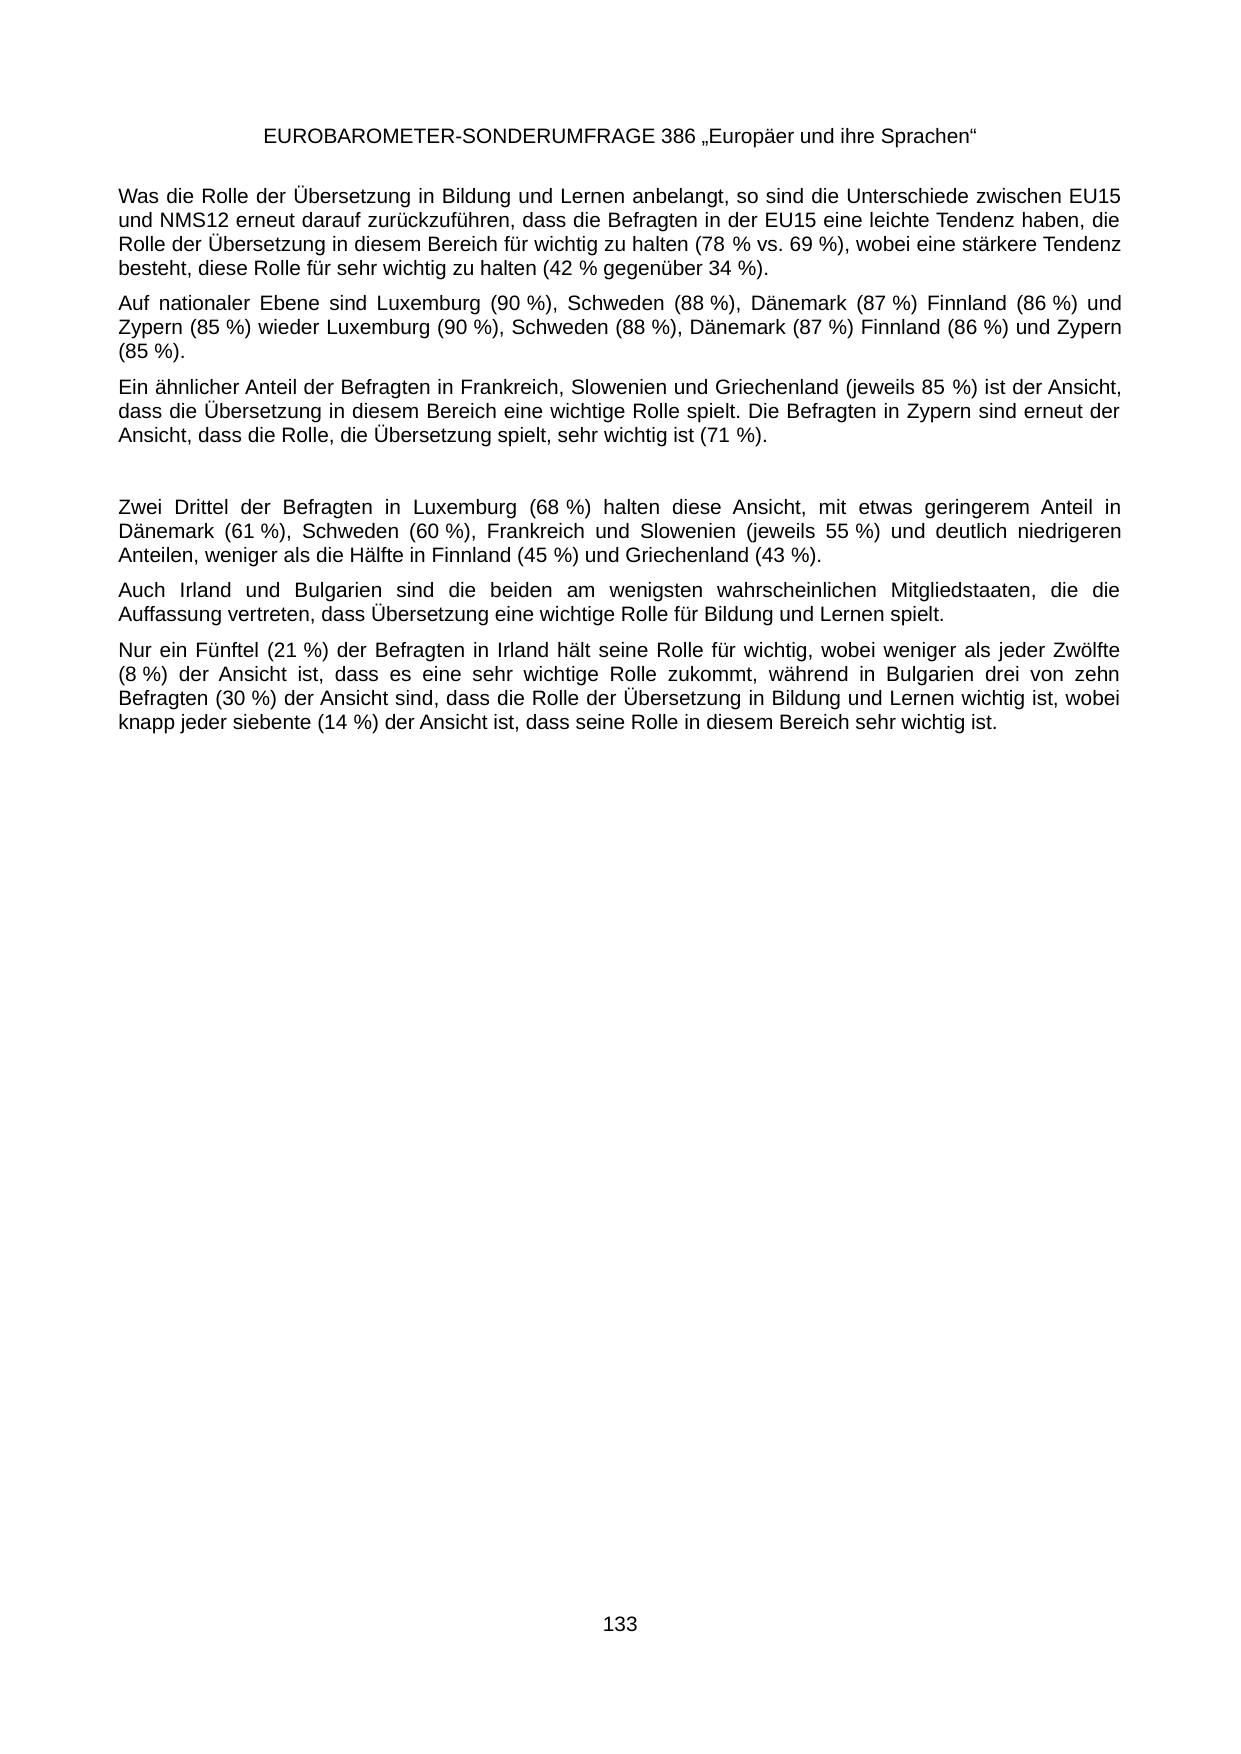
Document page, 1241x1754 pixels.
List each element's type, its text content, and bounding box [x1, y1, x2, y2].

text Was die Rolle der Übersetzung in Bildung und Lernen anbelangt, so sind die Unterschiede zwischen EU15 und NMS12 erneut darauf zurückzuführen, dass die Befragten in der EU15 eine leichte Tendenz haben, die Rolle der Übersetzung in diesem Bereich für wichtig zu halten (78 % vs. 69 %), wobei eine stärkere Tendenz besteht, diese Rolle für sehr wichtig zu halten (42 % gegenüber 34 %). [118, 183, 1122, 279]
text Zwei Drittel der Befragten in Luxemburg (68 %) halten diese Ansicht, mit etwas geringerem Anteil in Dänemark (61 %), Schweden (60 %), Frankreich und Slowenien (jeweils 55 %) und deutlich niedrigeren Anteilen, weniger als die Hälfte in Finnland (45 %) und Griechenland (43 %). [118, 494, 1122, 566]
text Ein ähnlicher Anteil der Befragten in Frankreich, Slowenien und Griechenland (jeweils 85 %) ist der Ansicht, dass die Übersetzung in diesem Bereich eine wichtige Rolle spielt. Die Befragten in Zypern sind erneut der Ansicht, dass die Rolle, die Übersetzung spielt, sehr wichtig ist (71 %). [118, 375, 1122, 447]
text Auf nationaler Ebene sind Luxemburg (90 %), Schweden (88 %), Dänemark (87 %) Finnland (86 %) und Zypern (85 %) wieder Luxemburg (90 %), Schweden (88 %), Dänemark (87 %) Finnland (86 %) und Zypern (85 %). [118, 291, 1122, 363]
text Nur ein Fünftel (21 %) der Befragten in Irland hält seine Rolle für wichtig, wobei weniger als jeder Zwölfte (8 %) der Ansicht ist, dass es eine sehr wichtige Rolle zukommt, während in Bulgarien drei von zehn Befragten (30 %) der Ansicht sind, dass die Rolle der Übersetzung in Bildung und Lernen wichtig ist, wobei knapp jeder siebente (14 %) der Ansicht ist, dass seine Rolle in diesem Bereich sehr wichtig ist. [118, 638, 1122, 734]
text Auch Irland und Bulgarien sind die beiden am wenigsten wahrscheinlichen Mitgliedstaaten, die die Auffassung vertreten, dass Übersetzung eine wichtige Rolle für Bildung und Lernen spielt. [118, 578, 1122, 626]
